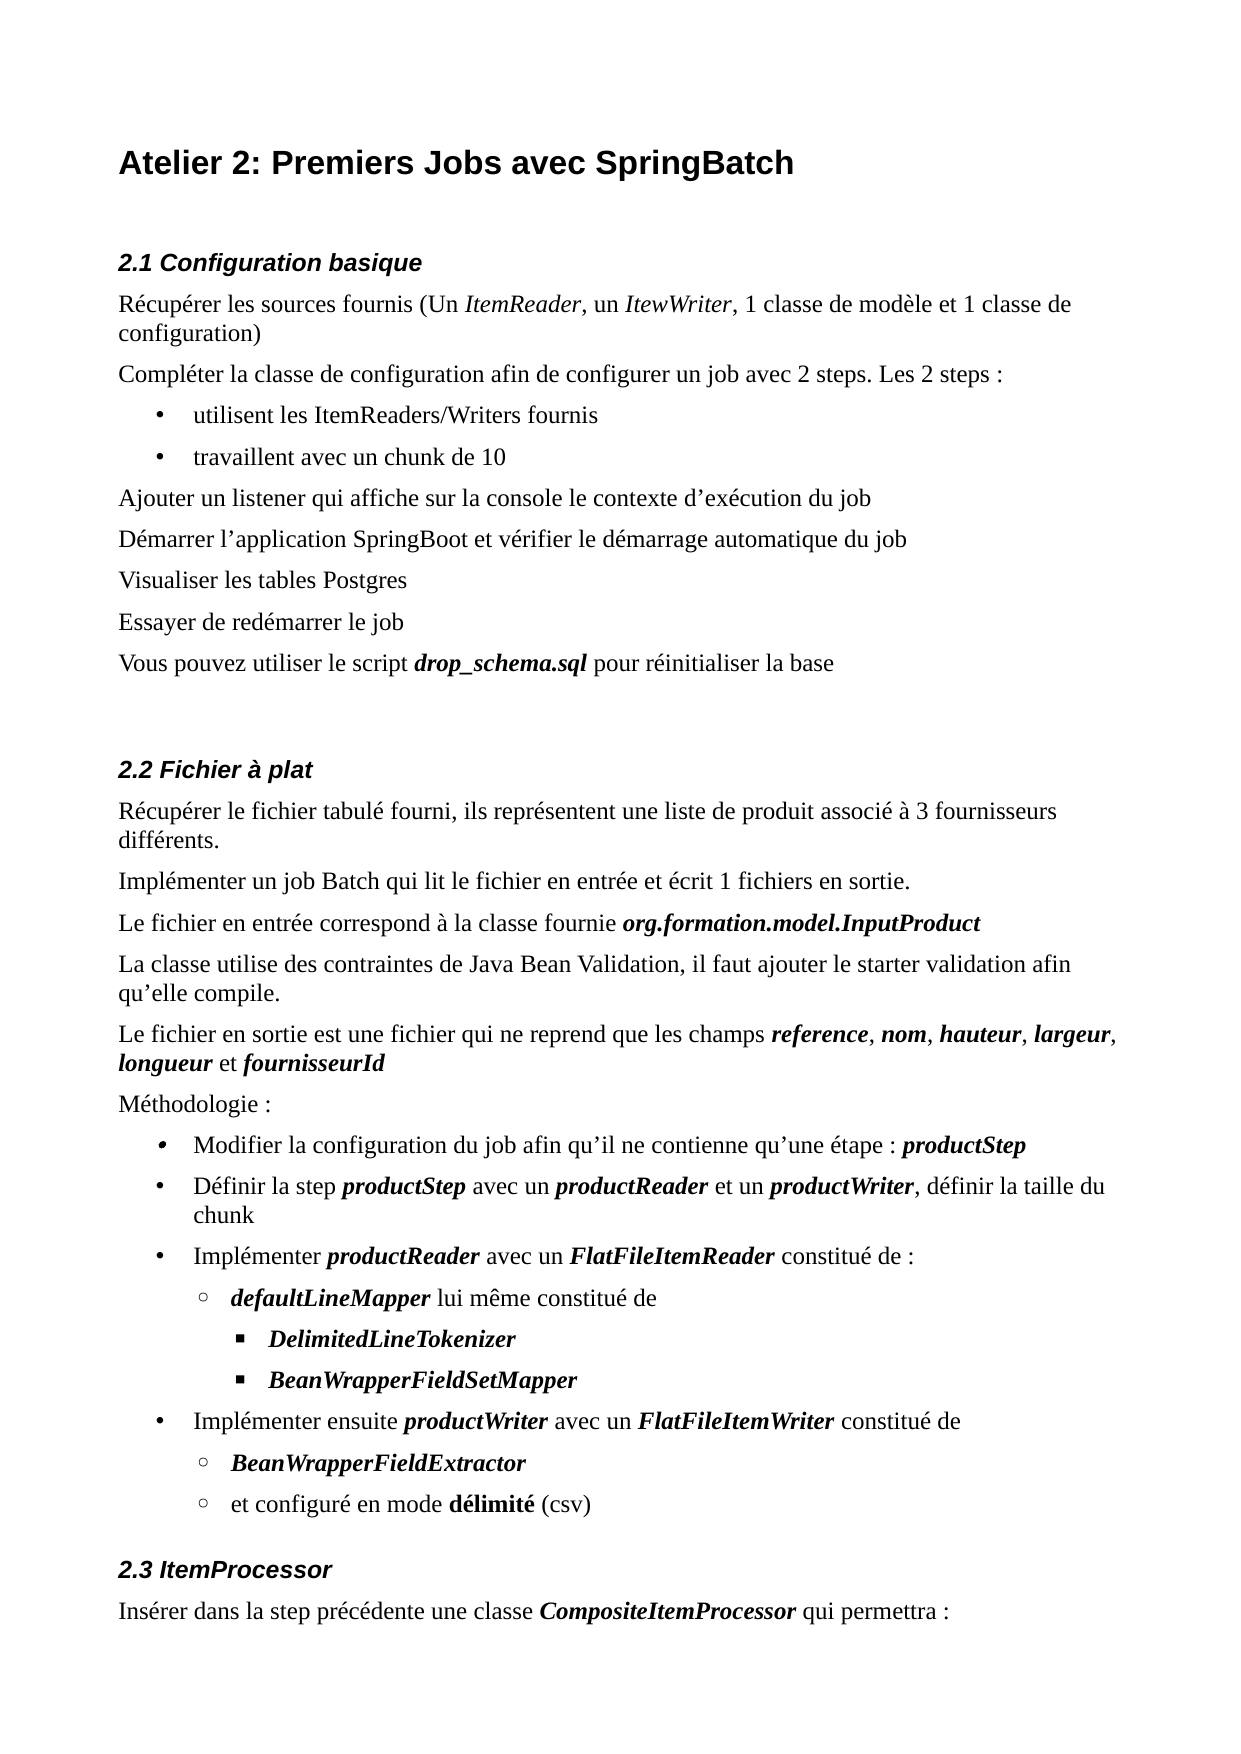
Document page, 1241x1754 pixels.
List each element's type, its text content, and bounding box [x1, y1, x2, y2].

list Définir la step productStep avec un productReader et un productWriter, définir la taille du chunk [156, 1171, 1122, 1229]
text Essayer de redémarrer le job [118, 607, 1122, 635]
text Récupérer les sources fournis (Un ItemReader, un ItewWriter, 1 classe de modèle et 1 classe de configuration) [118, 289, 1122, 347]
list utilisent les ItemReaders/Writers fournis [156, 400, 1122, 429]
text Méthodologie : [118, 1089, 1122, 1118]
text Récupérer le fichier tabulé fourni, ils représentent une liste de produit associé à 3 fournisseurs différents. [118, 796, 1122, 854]
text Compléter la classe de configuration afin de configurer un job avec 2 steps. Les 2 steps : [118, 359, 1122, 388]
subtitle 2.3 ItemProcessor [118, 1555, 1122, 1584]
text Le fichier en entrée correspond à la classe fournie org.formation.model.InputProduct [118, 908, 1122, 936]
text La classe utilise des contraintes de Java Bean Validation, il faut ajouter le starter validation afin qu’elle compile. [118, 949, 1122, 1006]
list travaillent avec un chunk de 10 [156, 442, 1122, 470]
text Ajouter un listener qui affiche sur la console le contexte d’exécution du job [118, 483, 1122, 512]
text Visualiser les tables Postgres [118, 565, 1122, 594]
list Implémenter ensuite productWriter avec un FlatFileItemWriter constitué de [156, 1406, 1122, 1435]
subtitle 2.2 Fichier à plat [118, 755, 1122, 784]
list DelimitedLineTokenizer [231, 1324, 1122, 1353]
list defaultLineMapper lui même constitué de [193, 1283, 1122, 1311]
text Démarrer l’application SpringBoot et vérifier le démarrage automatique du job [118, 524, 1122, 553]
list BeanWrapperFieldExtractor [193, 1448, 1122, 1476]
text Vous pouvez utiliser le script drop_schema.sql pour réinitialiser la base [118, 648, 1122, 677]
list et configuré en mode délimité (csv) [193, 1489, 1122, 1518]
subtitle Atelier 2: Premiers Jobs avec SpringBatch [118, 143, 1122, 182]
list Implémenter productReader avec un FlatFileItemReader constitué de : [156, 1241, 1122, 1270]
text Insérer dans la step précédente une classe CompositeItemProcessor qui permettra : [118, 1596, 1122, 1625]
list Modifier la configuration du job afin qu’il ne contienne qu’une étape : productStep [156, 1130, 1122, 1159]
list BeanWrapperFieldSetMapper [231, 1365, 1122, 1394]
text Le fichier en sortie est une fichier qui ne reprend que les champs reference, nom, hauteur, largeur, longueur et fournisseurId [118, 1019, 1122, 1076]
subtitle 2.1 Configuration basique [118, 248, 1122, 277]
text Implémenter un job Batch qui lit le fichier en entrée et écrit 1 fichiers en sortie. [118, 866, 1122, 895]
